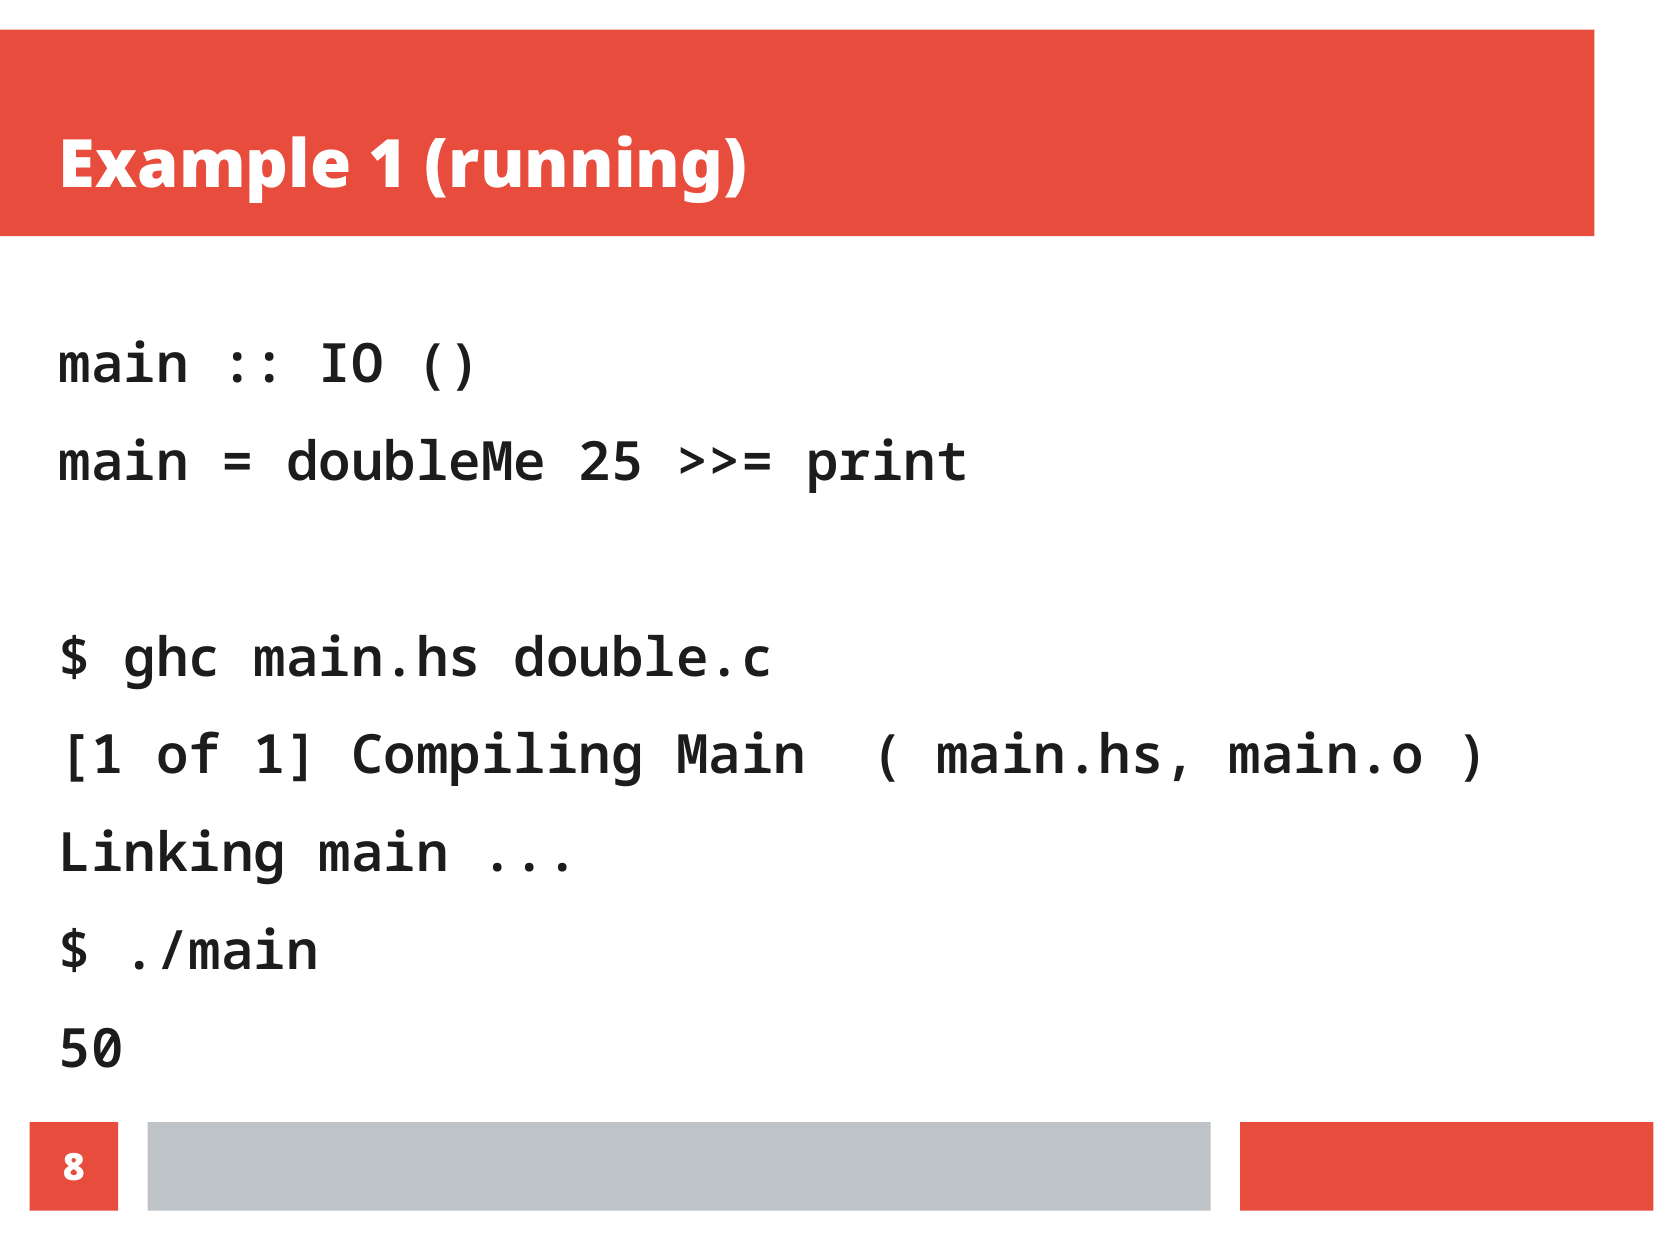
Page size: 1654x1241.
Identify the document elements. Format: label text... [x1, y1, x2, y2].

list main :: IO () main = doubleMe 25 >>= print $ ghc main.hs double.c [1 of 1] Compiling Main ( main.hs, main.o ) Linking main ... $ ./main 50 [59, 324, 1565, 1093]
title Example 1 (running) [59, 59, 1595, 207]
